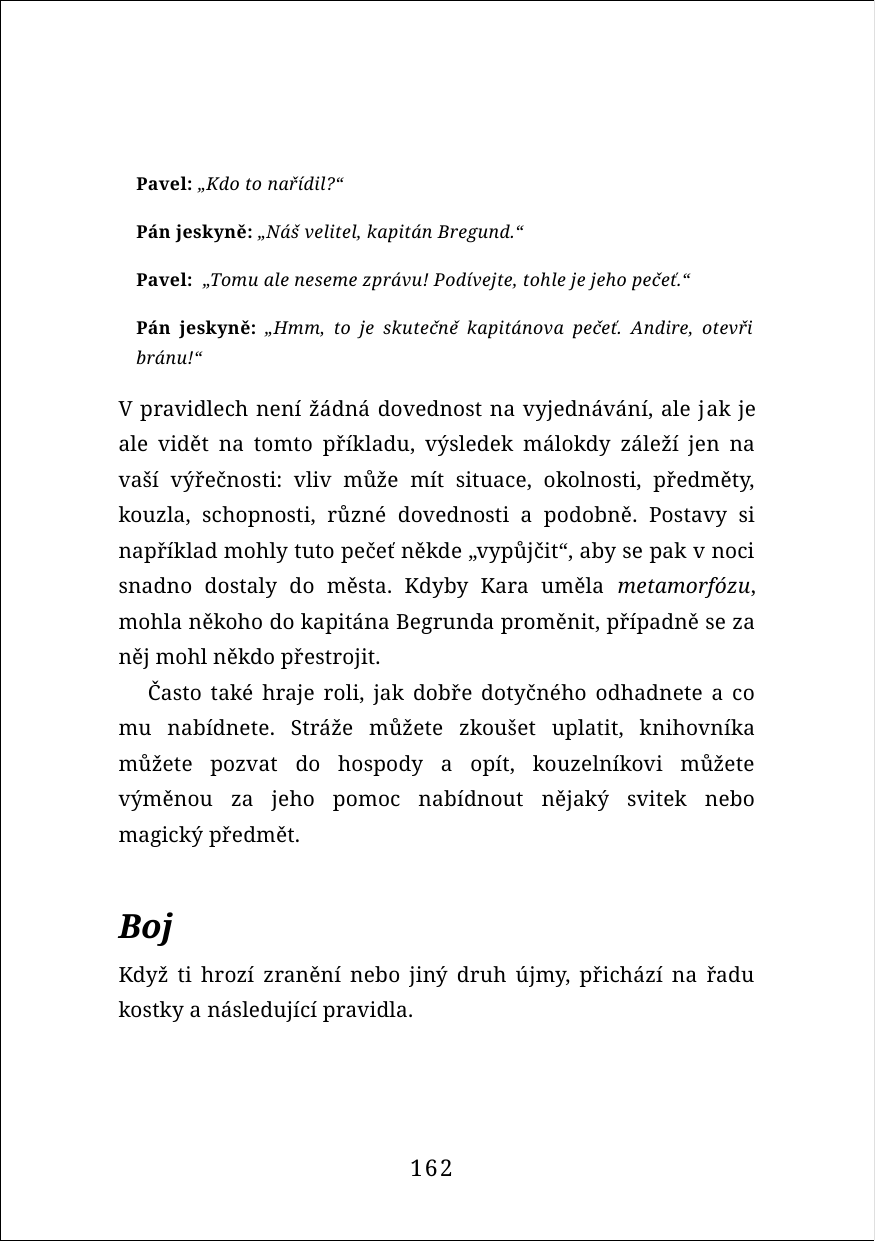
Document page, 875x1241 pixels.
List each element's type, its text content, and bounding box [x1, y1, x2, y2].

text Pán jeskyně: „Hmm, to je skutečně kapitánova pečeť. Andire, otevři bránu!“ [136, 316, 756, 370]
subtitle Boj [118, 903, 756, 948]
text V pravidlech není žádná dovednost na vyjednávání, ale jak je ale vidět na tomto příkladu, výsledek málokdy záleží jen na vaší výřečnosti: vliv může mít situace, okolnosti, předměty, kouzla, schopnosti, různé dovednosti a podobně. Postavy si například mohly tuto pečeť někde „vypůjčit“, aby se pak v noci snadno dostaly do města. Kdyby Kara uměla metamorfózu, mohla někoho do kapitána Begrunda proměnit, případně se za něj mohl někdo přestrojit. Často také hraje roli, jak dobře dotyčného odhadnete a co mu nabídnete. Stráže můžete zkoušet uplatit, knihovníka můžete pozvat do hospody a opít, kouzelníkovi můžete výměnou za jeho pomoc nabídnout nějaký svitek nebo magický předmět. [118, 394, 756, 848]
text Když ti hrozí zranění nebo jiný druh újmy, přichází na řadu kostky a následující pravidla. [118, 960, 756, 1024]
text Pavel: „Tomu ale neseme zprávu! Podívejte, tohle je jeho pečeť.“ [136, 268, 756, 292]
text Pavel: „Kdo to nařídil?“ [136, 172, 756, 196]
text Pán jeskyně: „Náš velitel, kapitán Bregund.“ [136, 220, 756, 244]
